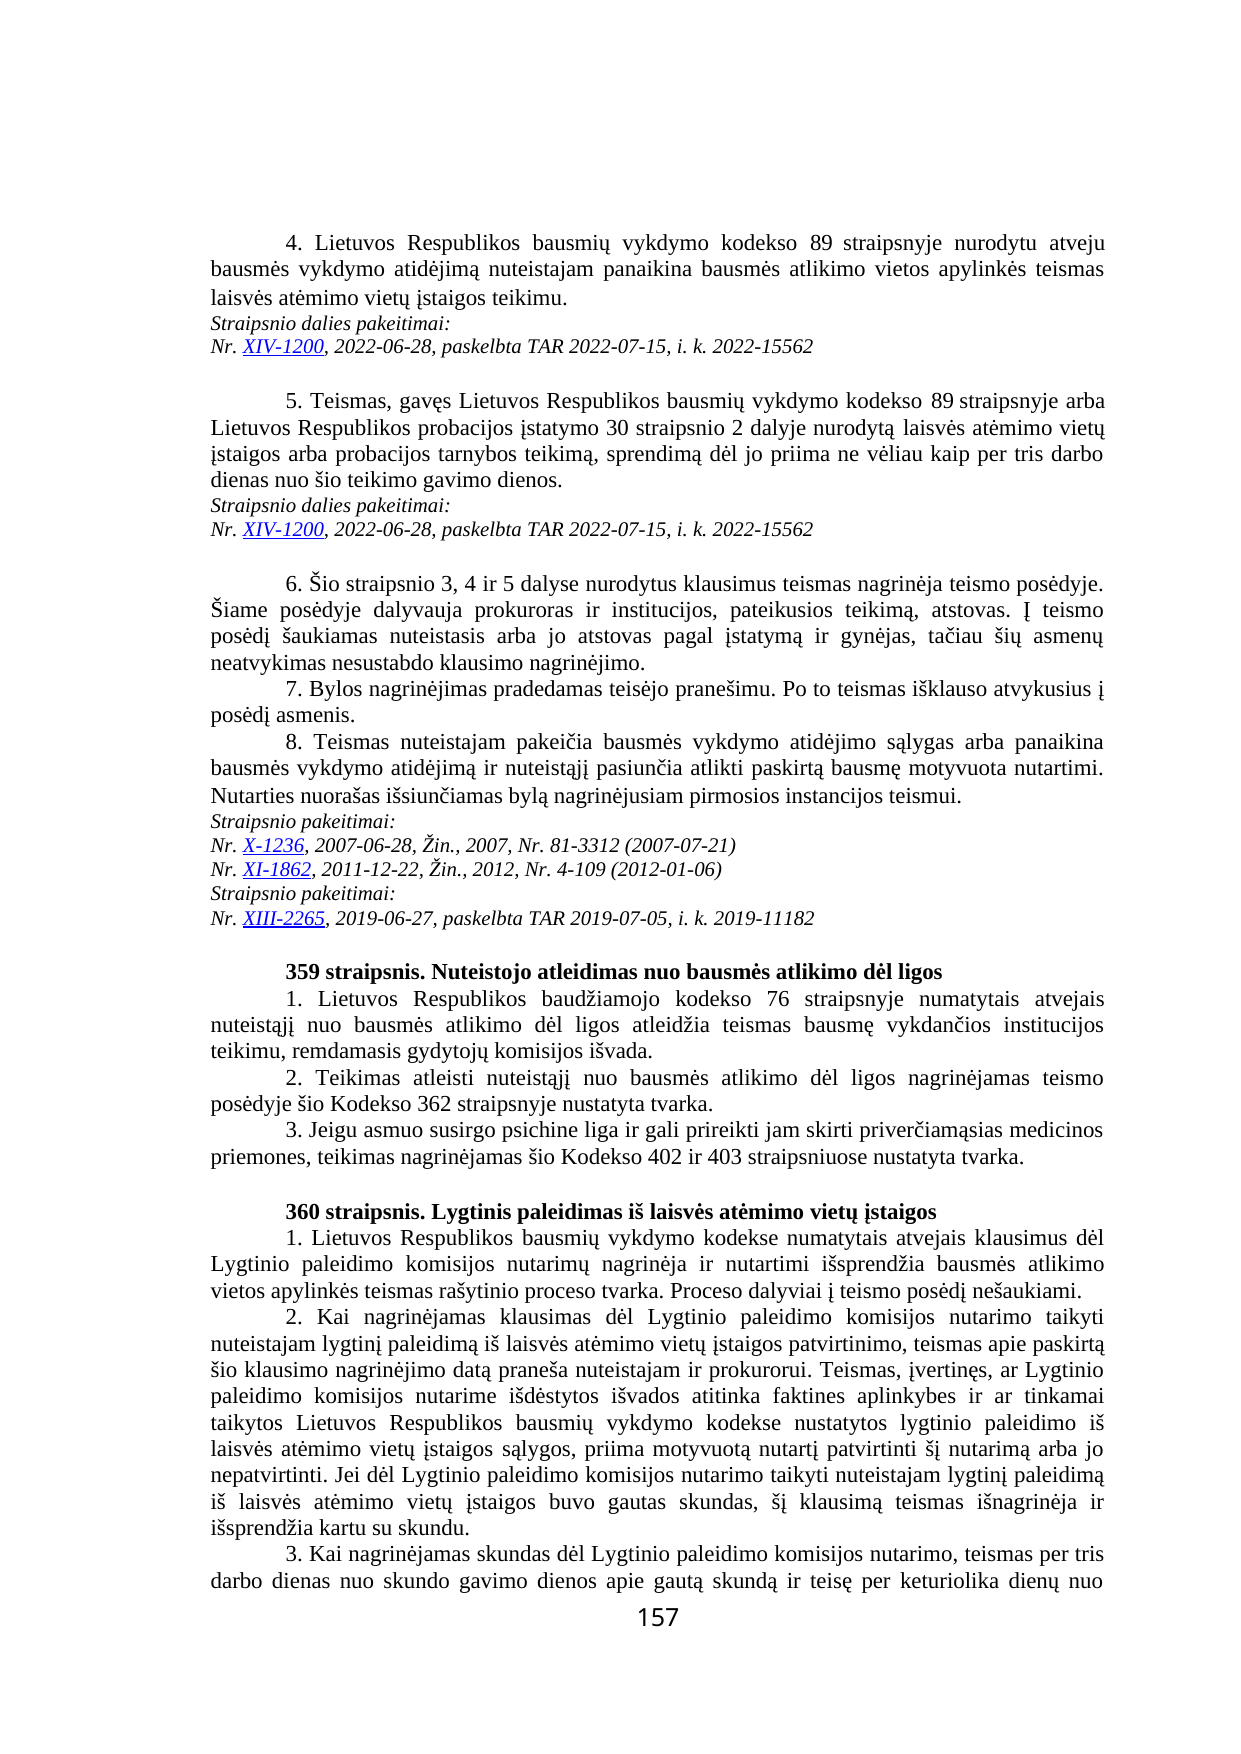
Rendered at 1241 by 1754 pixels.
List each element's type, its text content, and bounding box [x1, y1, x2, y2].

text 7. Bylos nagrinėjimas pradedamas teisėjo pranešimu. Po to teismas išklauso atvykusius į posėdį asmenis. [210, 675, 1105, 728]
text 8. Teismas nuteistajam pakeičia bausmės vykdymo atidėjimo sąlygas arba panaikina bausmės vykdymo atidėjimą ir nuteistąjį pasiunčia atlikti paskirtą bausmę motyvuota nutartimi. Nutarties nuorašas išsiunčiamas bylą nagrinėjusiam pirmosios instancijos teismui. [210, 728, 1105, 809]
text 3. Jeigu asmuo susirgo psichine liga ir gali prireikti jam skirti priverčiamąsias medicinos priemones, teikimas nagrinėjamas šio Kodekso 402 ir 403 straipsniuose nustatyta tvarka. [210, 1116, 1105, 1169]
text 360 straipsnis. Lygtinis paleidimas iš laisvės atėmimo vietų įstaigos [210, 1198, 1105, 1224]
text 2. Teikimas atleisti nuteistąjį nuo bausmės atlikimo dėl ligos nagrinėjamas teismo posėdyje šio Kodekso 362 straipsnyje nustatyta tvarka. [210, 1064, 1105, 1116]
text 1. Lietuvos Respublikos baudžiamojo kodekso 76 straipsnyje numatytais atvejais nuteistąjį nuo bausmės atlikimo dėl ligos atleidžia teismas bausmę vykdančios institucijos teikimu, remdamasis gydytojų komisijos išvada. [210, 984, 1105, 1064]
text Nr. XIII-2265, 2019-06-27, paskelbta TAR 2019-07-05, i. k. 2019-11182 [210, 905, 1105, 929]
text 4. Lietuvos Respublikos bausmių vykdymo kodekso 89 straipsnyje nurodytu atveju bausmės vykdymo atidėjimą nuteistajam panaikina bausmės atlikimo vietos apylinkės teismas laisvės atėmimo vietų įstaigos teikimu. [210, 229, 1105, 310]
text 3. Kai nagrinėjamas skundas dėl Lygtinio paleidimo komisijos nutarimo, teismas per tris darbo dienas nuo skundo gavimo dienos apie gautą skundą ir teisę per keturiolika dienų nuo [210, 1540, 1105, 1593]
text Nr. XI-1862, 2011-12-22, Žin., 2012, Nr. 4-109 (2012-01-06) [210, 857, 1105, 881]
text 6. Šio straipsnio 3, 4 ir 5 dalyse nurodytus klausimus teismas nagrinėja teismo posėdyje. Šiame posėdyje dalyvauja prokuroras ir institucijos, pateikusios teikimą, atstovas. Į teismo posėdį šaukiamas nuteistasis arba jo atstovas pagal įstatymą ir gynėjas, tačiau šių asmenų neatvykimas nesustabdo klausimo nagrinėjimo. [210, 569, 1105, 675]
text 359 straipsnis. Nuteistojo atleidimas nuo bausmės atlikimo dėl ligos [210, 958, 1105, 984]
text Straipsnio dalies pakeitimai: [210, 310, 1105, 334]
text Nr. X-1236, 2007-06-28, Žin., 2007, Nr. 81-3312 (2007-07-21) [210, 833, 1105, 857]
text Nr. XIV-1200, 2022-06-28, paskelbta TAR 2022-07-15, i. k. 2022-15562 [210, 334, 1105, 358]
text Straipsnio pakeitimai: [210, 809, 1105, 833]
text 5. Teismas, gavęs Lietuvos Respublikos bausmių vykdymo kodekso 89 straipsnyje arba Lietuvos Respublikos probacijos įstatymo 30 straipsnio 2 dalyje nurodytą laisvės atėmimo vietų įstaigos arba probacijos tarnybos teikimą, sprendimą dėl jo priima ne vėliau kaip per tris darbo dienas nuo šio teikimo gavimo dienos. [210, 387, 1105, 493]
text Straipsnio pakeitimai: [210, 881, 1105, 905]
text Straipsnio dalies pakeitimai: [210, 493, 1105, 517]
text 1. Lietuvos Respublikos bausmių vykdymo kodekse numatytais atvejais klausimus dėl Lygtinio paleidimo komisijos nutarimų nagrinėja ir nutartimi išsprendžia bausmės atlikimo vietos apylinkės teismas rašytinio proceso tvarka. Proceso dalyviai į teismo posėdį nešaukiami. [210, 1224, 1105, 1303]
text Nr. XIV-1200, 2022-06-28, paskelbta TAR 2022-07-15, i. k. 2022-15562 [210, 517, 1105, 541]
text 2. Kai nagrinėjamas klausimas dėl Lygtinio paleidimo komisijos nutarimo taikyti nuteistajam lygtinį paleidimą iš laisvės atėmimo vietų įstaigos patvirtinimo, teismas apie paskirtą šio klausimo nagrinėjimo datą praneša nuteistajam ir prokurorui. Teismas, įvertinęs, ar Lygtinio paleidimo komisijos nutarime išdėstytos išvados atitinka faktines aplinkybes ir ar tinkamai taikytos Lietuvos Respublikos bausmių vykdymo kodekse nustatytos lygtinio paleidimo iš laisvės atėmimo vietų įstaigos sąlygos, priima motyvuotą nutartį patvirtinti šį nutarimą arba jo nepatvirtinti. Jei dėl Lygtinio paleidimo komisijos nutarimo taikyti nuteistajam lygtinį paleidimą iš laisvės atėmimo vietų įstaigos buvo gautas skundas, šį klausimą teismas išnagrinėja ir išsprendžia kartu su skundu. [210, 1303, 1105, 1540]
